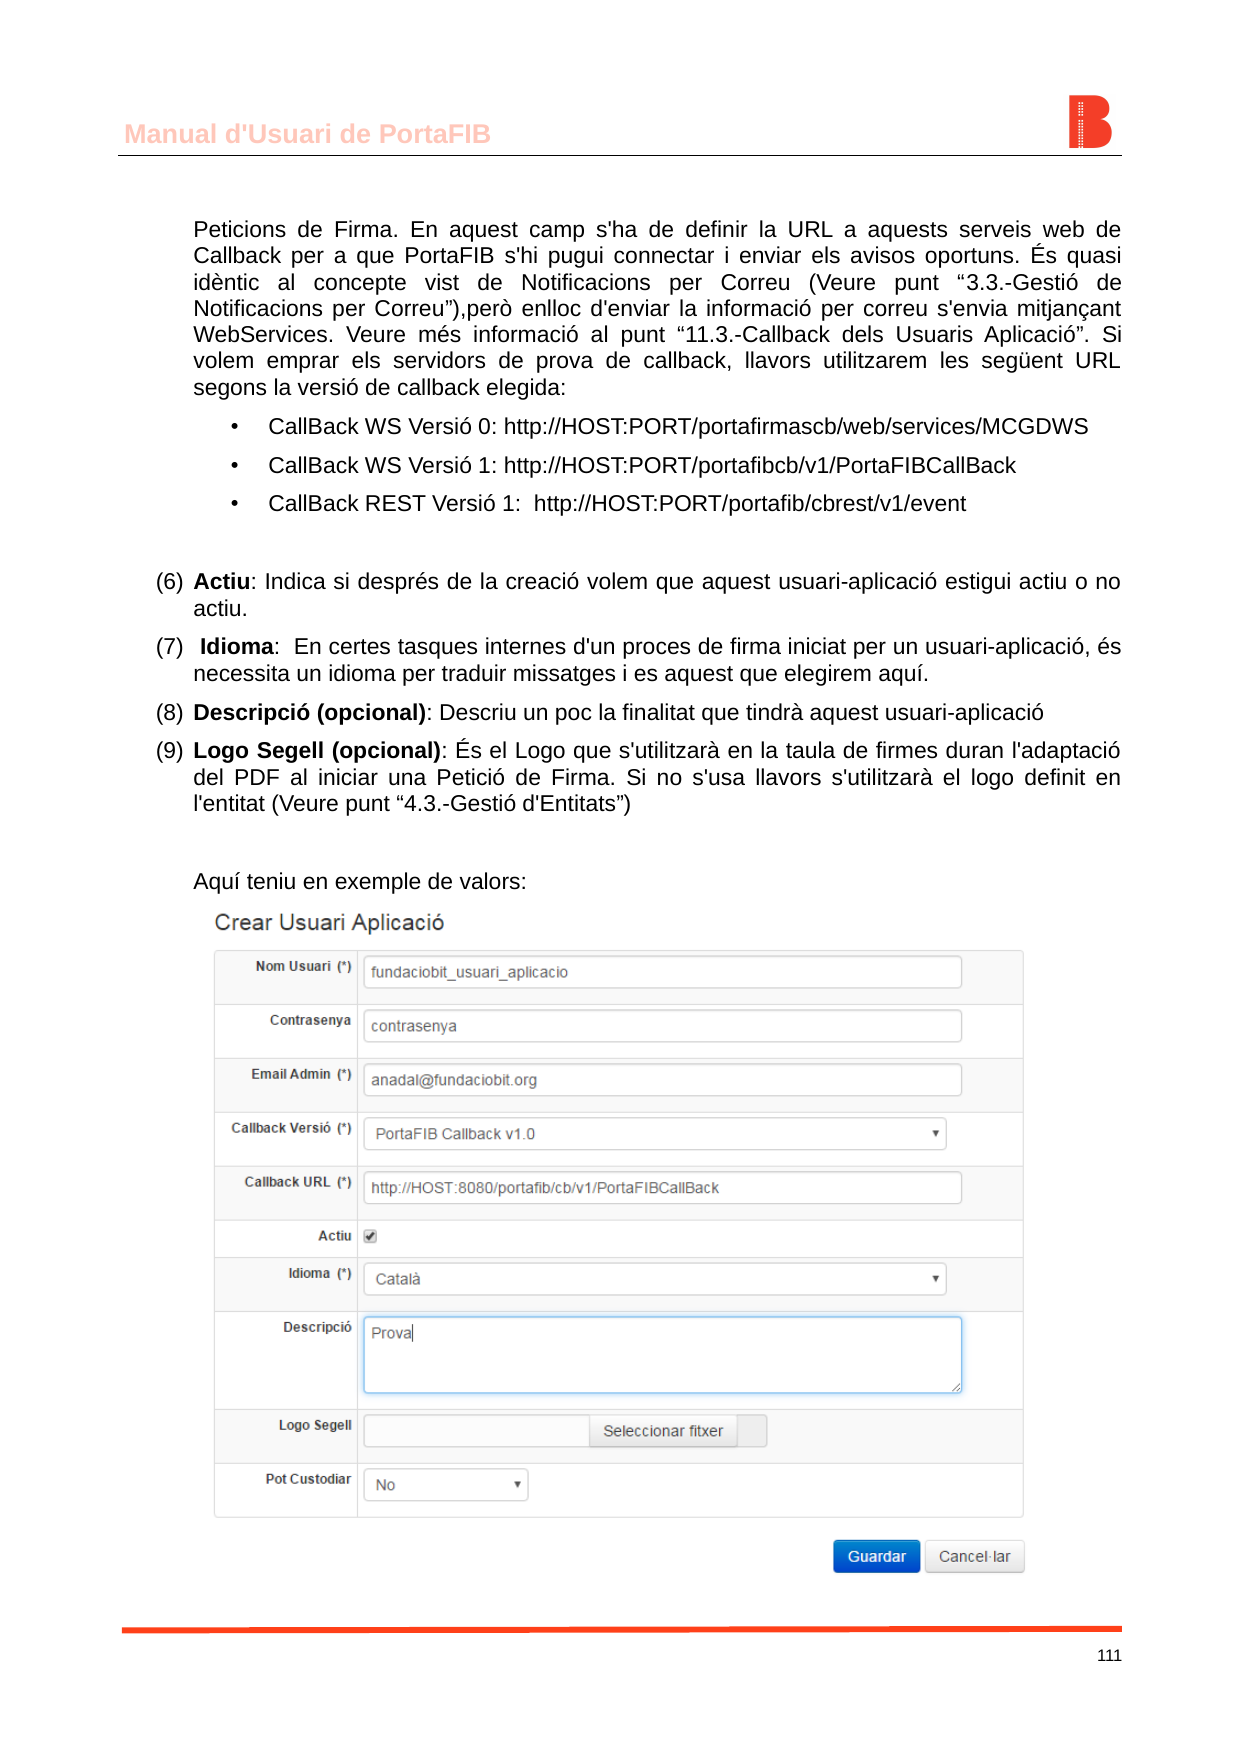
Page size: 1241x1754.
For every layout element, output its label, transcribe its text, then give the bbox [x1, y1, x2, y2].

list CallBack REST Versió 1: http://HOST:PORT/portafib/cbrest/v1/event [231, 490, 1122, 517]
list Logo Segell (opcional): És el Logo que s'utilitzarà en la taula de firmes duran l'adaptació del PDF al iniciar una Petició de Firma. Si no s'usa llavors s'utilitzarà el logo definit en l'entitat (Veure punt “4.3Gestió d'Entitats”) [156, 737, 1122, 816]
list Actiu: Indica si després de la creació volem que aquest usuari-aplicació estigui actiu o no actiu. [156, 568, 1122, 621]
picture [1063, 94, 1117, 150]
list CallBack WS Versió 0: http://HOST:PORT/portafirmascb/web/services/MCGDWS [231, 413, 1122, 439]
list Peticions de Firma. En aquest camp s'ha de definir la URL a aquests serveis web de Callback per a que PortaFIB s'hi pugui connectar i enviar els avisos oportuns. És quasi idèntic al concepte vist de Notificacions per Correu (Veure punt “3.3.-Gestió de Notificacions per Correu”),però enlloc d'enviar la informació per correu s'envia mitjançant WebServices. Veure més informació al punt “11.3Callback dels Usuaris Aplicació”. Si volem emprar els servidors de prova de callback, llavors utilitzarem les següent URL segons la versió de callback elegida: [156, 216, 1122, 400]
picture [204, 906, 1036, 1585]
text Aquí teniu en exemple de valors: [118, 868, 1122, 894]
list Descripció (opcional): Descriu un poc la finalitat que tindrà aquest usuari-aplicació [156, 698, 1122, 725]
list CallBack WS Versió 1: http://HOST:PORT/portafibcb/v1/PortaFIBCallBack [231, 452, 1122, 478]
list Idioma: En certes tasques internes d'un proces de firma iniciat per un usuari-aplicació, és necessita un idioma per traduir missatges i es aquest que elegirem aquí. [156, 633, 1122, 686]
